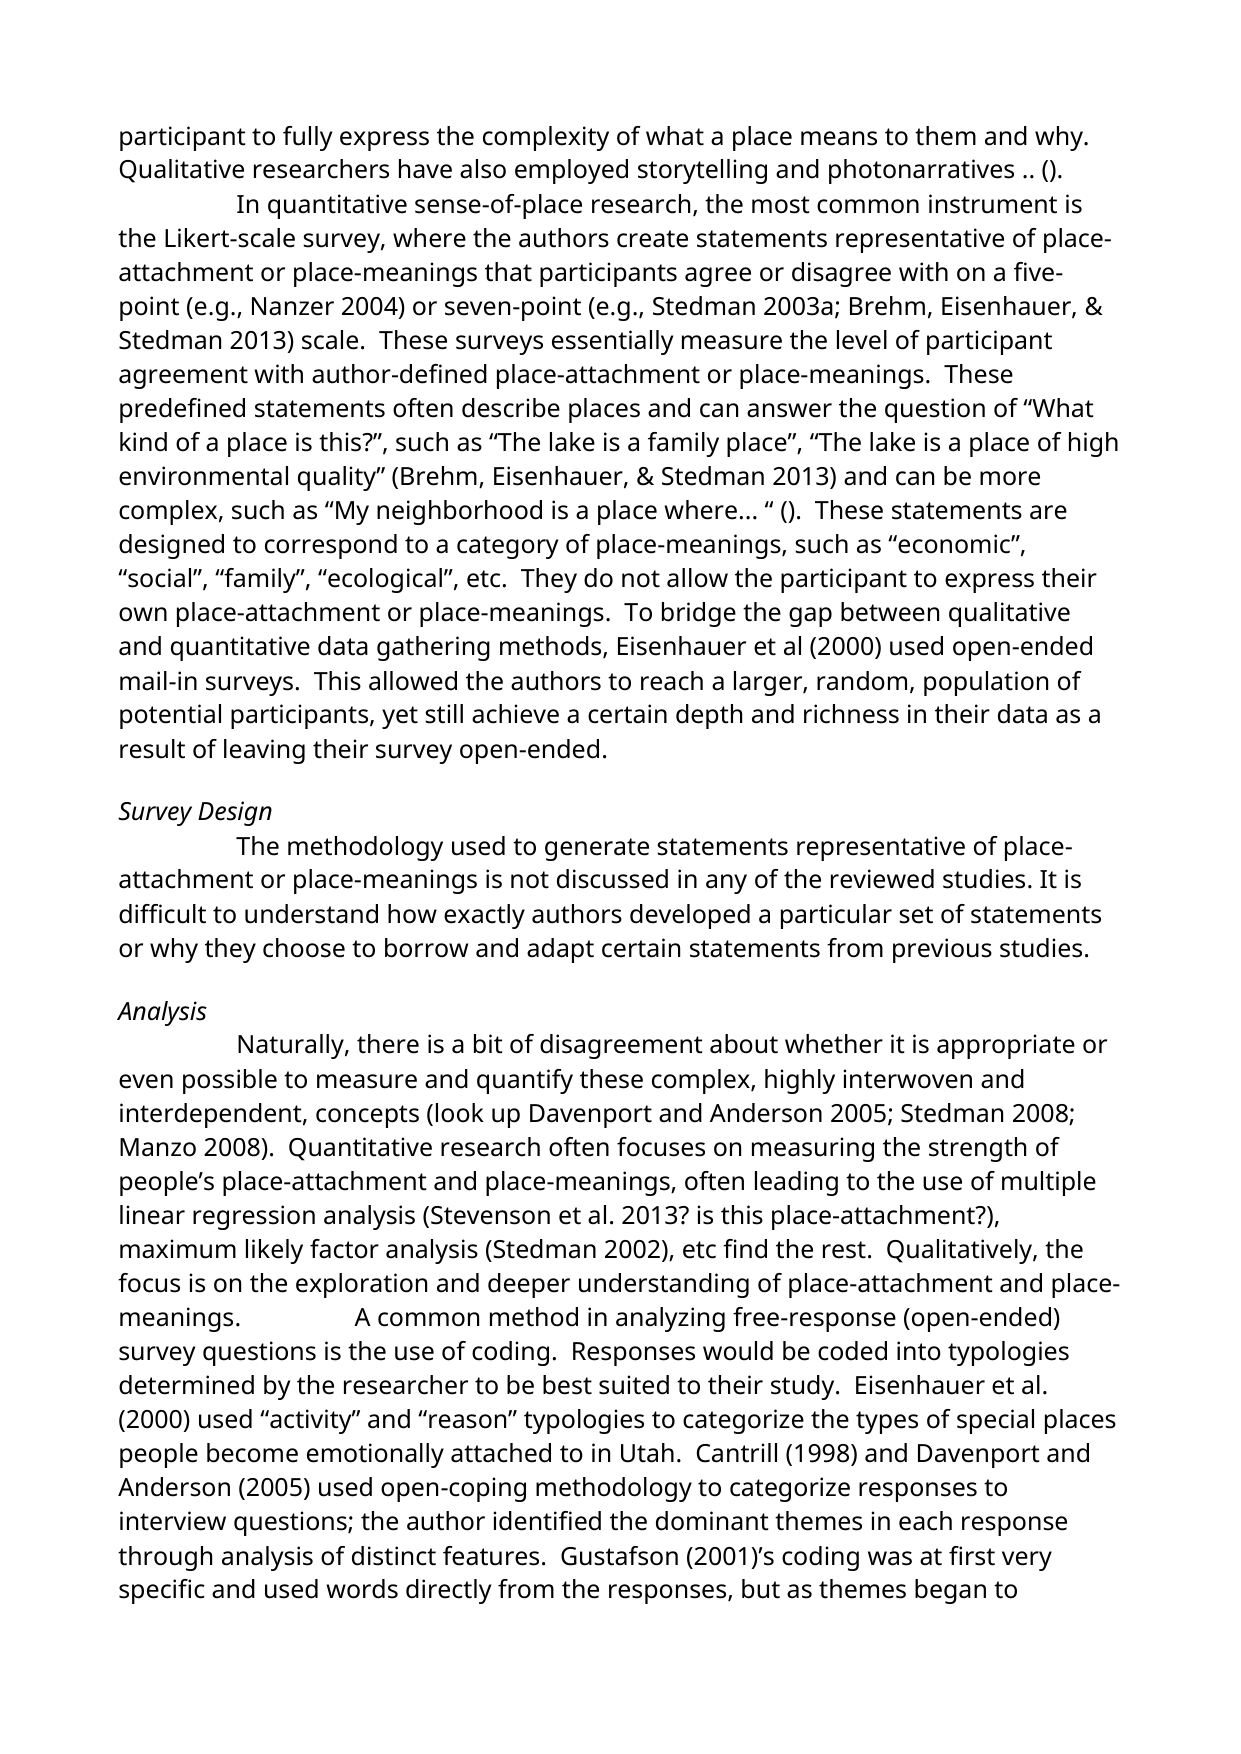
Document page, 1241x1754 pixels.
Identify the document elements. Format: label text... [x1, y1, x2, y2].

text Naturally, there is a bit of disagreement about whether it is appropriate or even possible to measure and quantify these complex, highly interwoven and interdependent, concepts (look up Davenport and Anderson 2005; Stedman 2008; Manzo 2008). Quantitative research often focuses on measuring the strength of people’s place-attachment and place-meanings, often leading to the use of multiple linear regression analysis (Stevenson et al. 2013? is this place-attachment?), maximum likely factor analysis (Stedman 2002), etc find the rest. Qualitatively, the focus is on the exploration and deeper understanding of place-attachment and place-meanings. A common method in analyzing free-response (open-ended) survey questions is the use of coding. Responses would be coded into typologies determined by the researcher to be best suited to their study. Eisenhauer et al. (2000) used “activity” and “reason” typologies to categorize the types of special places people become emotionally attached to in Utah. Cantrill (1998) and Davenport and Anderson (2005) used open-coping methodology to categorize responses to interview questions; the author identified the dominant themes in each response through analysis of distinct features. Gustafson (2001)’s coding was at first very specific and used words directly from the responses, but as themes began to [118, 1027, 1122, 1606]
text Analysis [118, 993, 1122, 1027]
text The methodology used to generate statements representative of place-attachment or place-meanings is not discussed in any of the reviewed studies. It is difficult to understand how exactly authors developed a particular set of statements or why they choose to borrow and adapt certain statements from previous studies. [118, 828, 1122, 964]
text In quantitative sense-of-place research, the most common instrument is the Likert-scale survey, where the authors create statements representative of place-attachment or place-meanings that participants agree or disagree with on a five-point (e.g., Nanzer 2004) or seven-point (e.g., Stedman 2003a; Brehm, Eisenhauer, & Stedman 2013) scale. These surveys essentially measure the level of participant agreement with author-defined place-attachment or place-meanings. These predefined statements often describe places and can answer the question of “What kind of a place is this?”, such as “The lake is a family place”, “The lake is a place of high environmental quality” (Brehm, Eisenhauer, & Stedman 2013) and can be more complex, such as “My neighborhood is a place where... “ (). These statements are designed to correspond to a category of place-meanings, such as “economic”, “social”, “family”, “ecological”, etc. They do not allow the participant to express their own place-attachment or place-meanings. To bridge the gap between qualitative and quantitative data gathering methods, Eisenhauer et al (2000) used open-ended mail-in surveys. This allowed the authors to reach a larger, random, population of potential participants, yet still achieve a certain depth and richness in their data as a result of leaving their survey open-ended. [118, 186, 1122, 765]
text participant to fully express the complexity of what a place means to them and why. Qualitative researchers have also employed storytelling and photonarratives .. (). [118, 118, 1122, 186]
text Survey Design [118, 794, 1122, 828]
